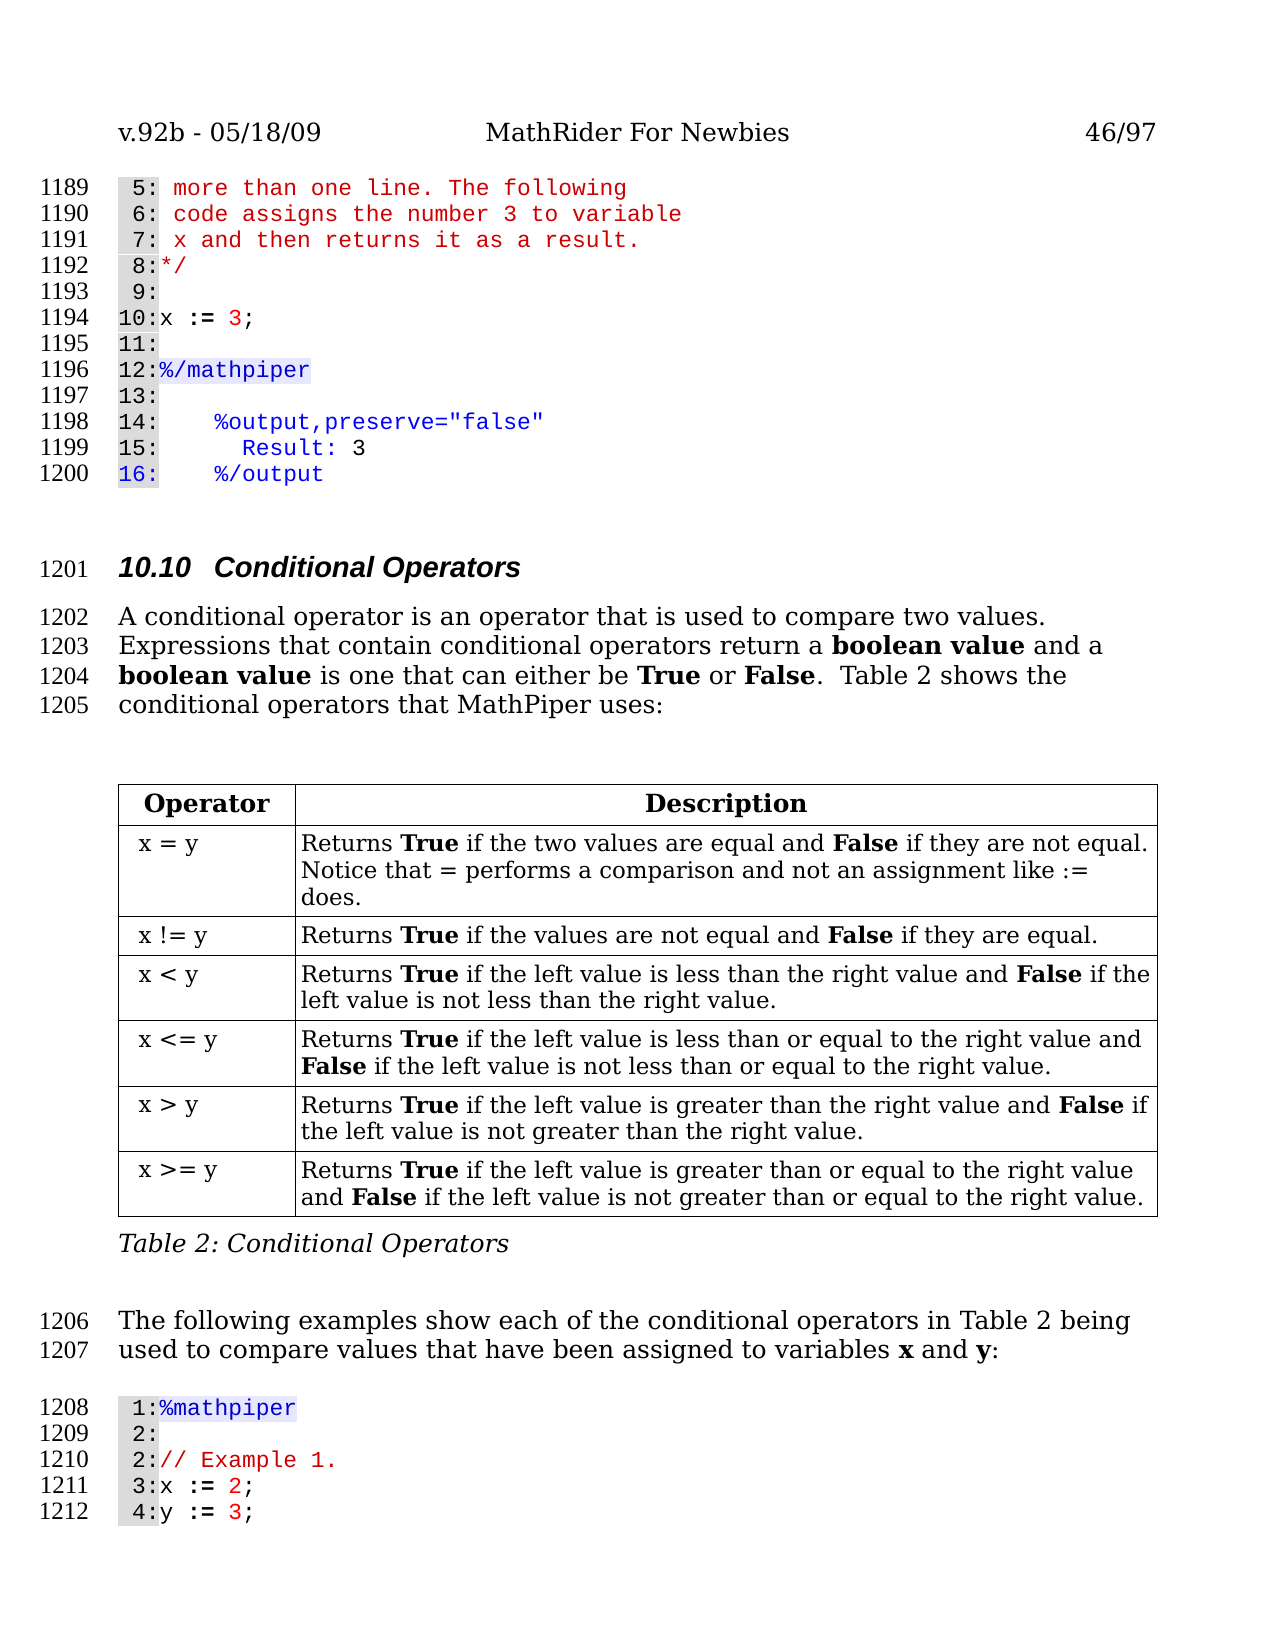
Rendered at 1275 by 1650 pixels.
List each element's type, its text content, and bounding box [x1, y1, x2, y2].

text 9: [118, 281, 1157, 306]
table_cell Returns True if the left value is less than or equal to the right value and False if the left value is not less than or equal to the right value. [296, 1021, 1157, 1086]
table_header Operator [119, 785, 295, 824]
text 14: %output,preserve="false" [118, 410, 1157, 436]
text 2:// Example 1. [118, 1448, 1157, 1474]
table_cell x != y [119, 917, 295, 955]
text 12:%/mathpiper [118, 358, 1157, 384]
table_cell x < y [119, 956, 295, 1020]
table_cell Returns True if the values are not equal and False if they are equal. [296, 917, 1157, 955]
table_header Description [296, 785, 1157, 824]
text A conditional operator is an operator that is used to compare two values. Expressions that contain conditional operators return a boolean value and a boolean value is one that can either be True or False. Table 2 shows the conditional operators that MathPiper uses: [118, 602, 1157, 719]
text 2: [118, 1422, 1157, 1448]
text 7: x and then returns it as a result. [118, 229, 1157, 254]
table_cell x >= y [119, 1152, 295, 1216]
text 1:%mathpiper [118, 1396, 1157, 1422]
text 4:y := 3; [118, 1500, 1157, 1526]
text 16: %/output [118, 462, 1157, 488]
table_cell x <= y [119, 1021, 295, 1086]
text 8:*/ [118, 254, 1157, 281]
text 11: [118, 332, 1157, 358]
text 5: more than one line. The following [118, 177, 1157, 203]
text 10:x := 3; [118, 306, 1157, 332]
text 3:x := 2; [118, 1474, 1157, 1500]
table_cell Returns True if the left value is greater than the right value and False if the left value is not greater than the right value. [296, 1087, 1157, 1151]
table_cell Returns True if the left value is less than the right value and False if the left value is not less than the right value. [296, 956, 1157, 1020]
text Table 2: Conditional Operators [118, 1229, 1157, 1258]
table_cell x > y [119, 1087, 295, 1151]
text 15: Result: 3 [118, 436, 1157, 462]
text 13: [118, 384, 1157, 410]
text 6: code assigns the number 3 to variable [118, 203, 1157, 229]
table_cell Returns True if the left value is greater than or equal to the right value and False if the left value is not greater than or equal to the right value. [296, 1152, 1157, 1216]
subtitle Conditional Operators [118, 551, 1157, 584]
text The following examples show each of the conditional operators in Table 2 being used to compare values that have been assigned to variables x and y: [118, 1306, 1157, 1364]
table_cell Returns True if the two values are equal and False if they are not equal. Notice that = performs a comparison and not an assignment like := does. [296, 826, 1157, 916]
table_cell x = y [119, 826, 295, 916]
